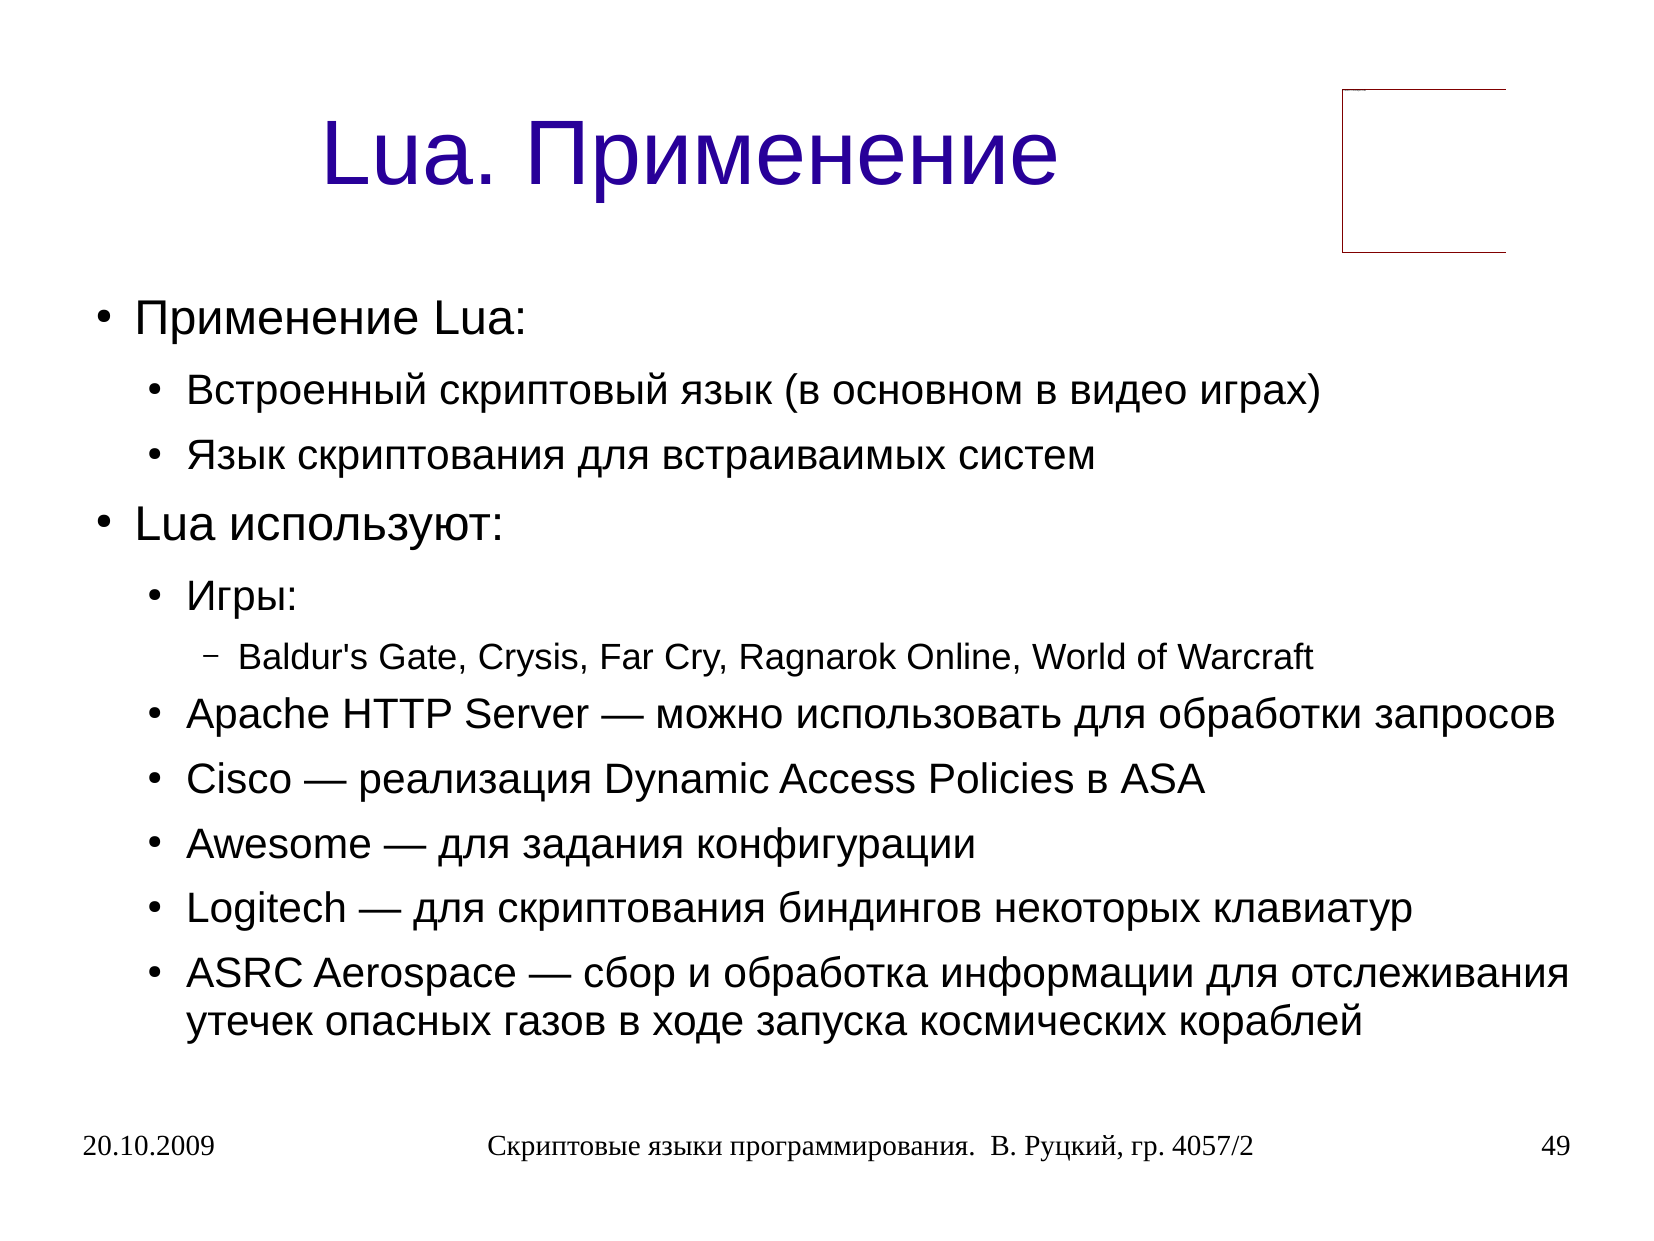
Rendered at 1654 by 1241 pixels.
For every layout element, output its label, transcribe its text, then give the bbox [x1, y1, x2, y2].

picture [1341, 88, 1506, 253]
list Применение Lua: Встроенный скриптовый язык (в основном в видео играх) Язык скриптования для встраиваимых систем Lua используют: Игры: Baldur's Gate, Crysis, Far Cry, Ragnarok Online, World of Warcraft Apache HTTP Server — можно использовать для обработки запросов Cisco — реализация Dynamic Access Policies в ASA Awesome — для задания конфигурации Logitech — для скриптования биндингов некоторых клавиатур ASRC Aerospace — сбор и обработка информации для отслеживания утечек опасных газов в ходе запуска космических кораблей [82, 290, 1571, 1109]
title Lua. Применение [82, 49, 1300, 257]
